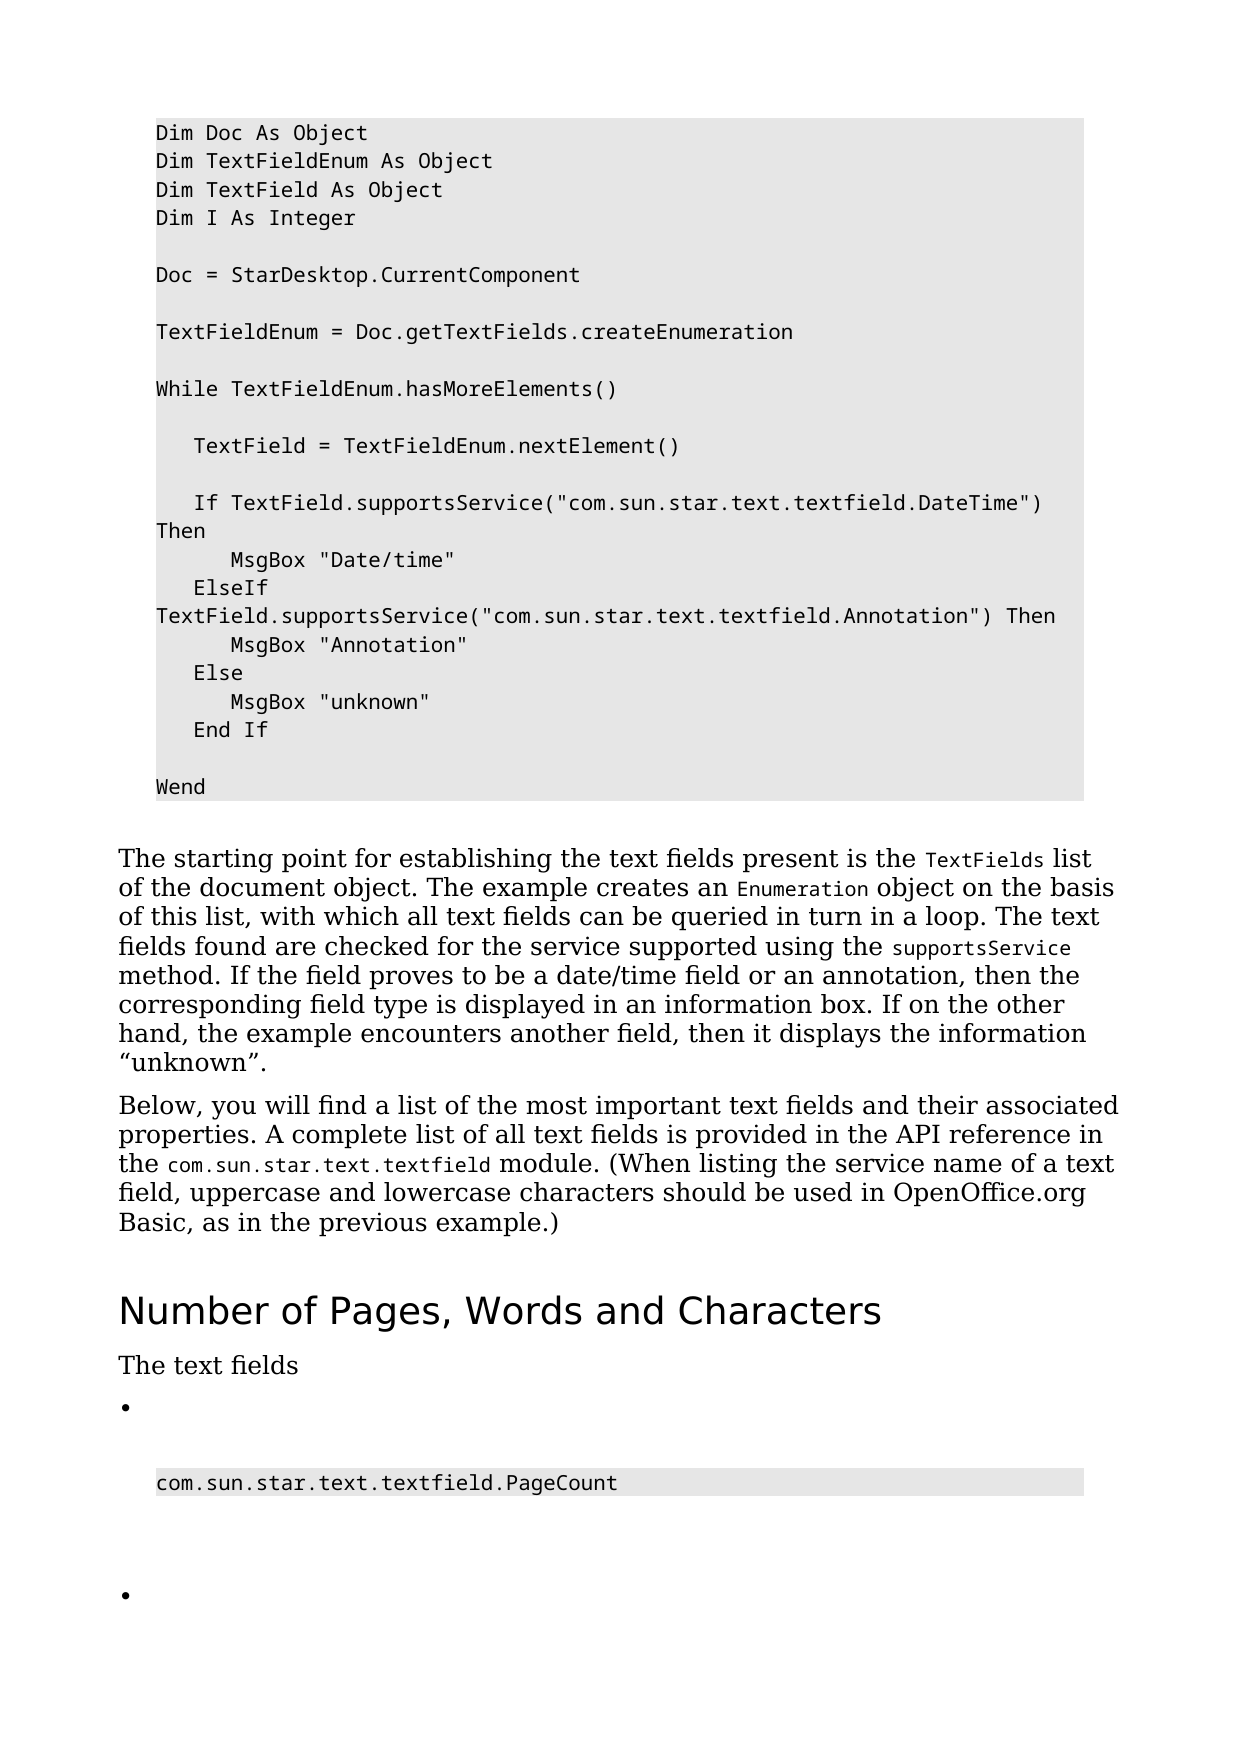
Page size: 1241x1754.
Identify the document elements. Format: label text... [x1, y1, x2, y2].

text Below, you will find a list of the most important text fields and their associated properties. A complete list of all text fields is provided in the API reference in the com.sun.star.text.textfield module. (When listing the service name of a text field, uppercase and lowercase characters should be used in OpenOffice.org Basic, as in the previous example.) [118, 1091, 1122, 1237]
text The text fields [118, 1351, 1122, 1380]
text Dim Doc As Object Dim TextFieldEnum As Object Dim TextField As Object Dim I As Integer Doc = StarDesktop.CurrentComponent TextFieldEnum = Doc.getTextFields.createEnumeration While TextFieldEnum.hasMoreElements() TextField = TextFieldEnum.nextElement() If TextField.supportsService("com.sun.star.text.textfield.DateTime") Then MsgBox "Date/time" ElseIf TextField.supportsService("com.sun.star.text.textfield.Annotation") Then MsgBox "Annotation" Else MsgBox "unknown" End If Wend [156, 118, 1084, 801]
text The starting point for establishing the text fields present is the TextFields list of the document object. The example creates an Enumeration object on the basis of this list, with which all text fields can be queried in turn in a loop. The text fields found are checked for the service supported using the supportsService method. If the field proves to be a date/time field or an annotation, then the corresponding field type is displayed in an information box. If on the other hand, the example encounters another field, then it displays the information “unknown”. [118, 844, 1122, 1077]
list com.sun.star.text.textfield.PageCount [156, 1468, 1084, 1496]
subtitle Number of Pages, Words and Characters [118, 1289, 1122, 1333]
